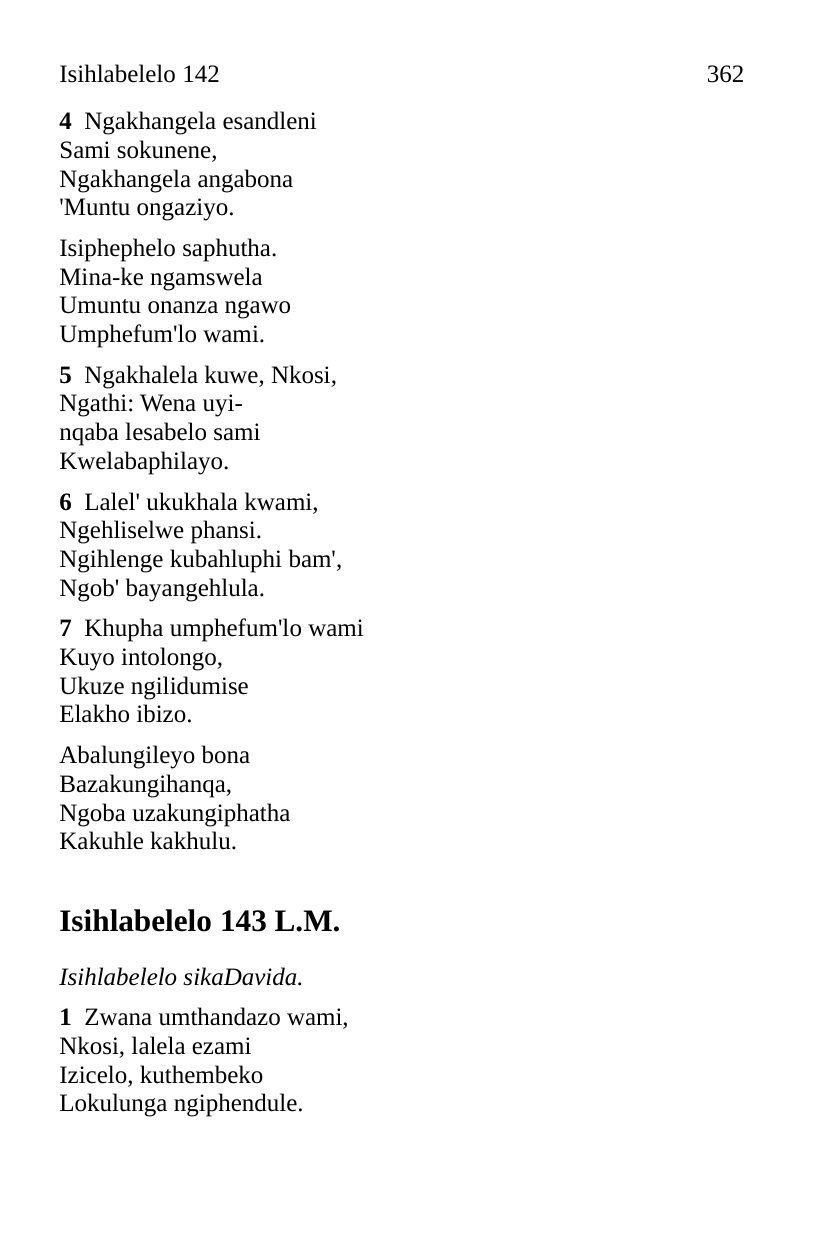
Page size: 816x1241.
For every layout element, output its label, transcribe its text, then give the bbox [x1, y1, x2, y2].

text Ngoba uzakungiphatha [59, 798, 744, 826]
text Kuyo intolongo, [59, 642, 744, 671]
text Lokulunga ngiphendule. [59, 1088, 744, 1117]
text Kakuhle kakhulu. [59, 826, 744, 855]
text Umphefum'lo wami. [59, 319, 744, 348]
text Mina-ke ngamswela [59, 262, 744, 291]
text Isihlabelelo 143 L.M. [59, 902, 744, 938]
text Ngakhangela angabona [59, 164, 744, 192]
text 5 Ngakhalela kuwe, Nkosi, [59, 360, 744, 388]
text Ngob' bayangehlula. [59, 573, 744, 602]
text 6 Lalel' ukukhala kwami, [59, 487, 744, 515]
text nqaba lesabelo sami [59, 417, 744, 446]
text 1 Zwana umthandazo wami, [59, 1002, 744, 1031]
text Isiphephelo saphutha. [59, 233, 744, 262]
text 7 Khupha umphefum'lo wami [59, 613, 744, 642]
text Ngathi: Wena uyi- [59, 388, 744, 417]
text Izicelo, kuthembeko [59, 1060, 744, 1088]
text Umuntu onanza ngawo [59, 291, 744, 319]
text Ngihlenge kubahluphi bam', [59, 544, 744, 573]
text 4 Ngakhangela esandleni [59, 106, 744, 135]
text Kwelabaphilayo. [59, 446, 744, 475]
text Nkosi, lalela ezami [59, 1031, 744, 1060]
text Abalungileyo bona [59, 740, 744, 769]
text Isihlabelelo sikaDavida. [59, 962, 744, 991]
text Ngehliselwe phansi. [59, 515, 744, 544]
text Bazakungihanqa, [59, 769, 744, 798]
text Elakho ibizo. [59, 699, 744, 728]
text Ukuze ngilidumise [59, 671, 744, 699]
text 'Muntu ongaziyo. [59, 192, 744, 221]
text Sami sokunene, [59, 135, 744, 164]
